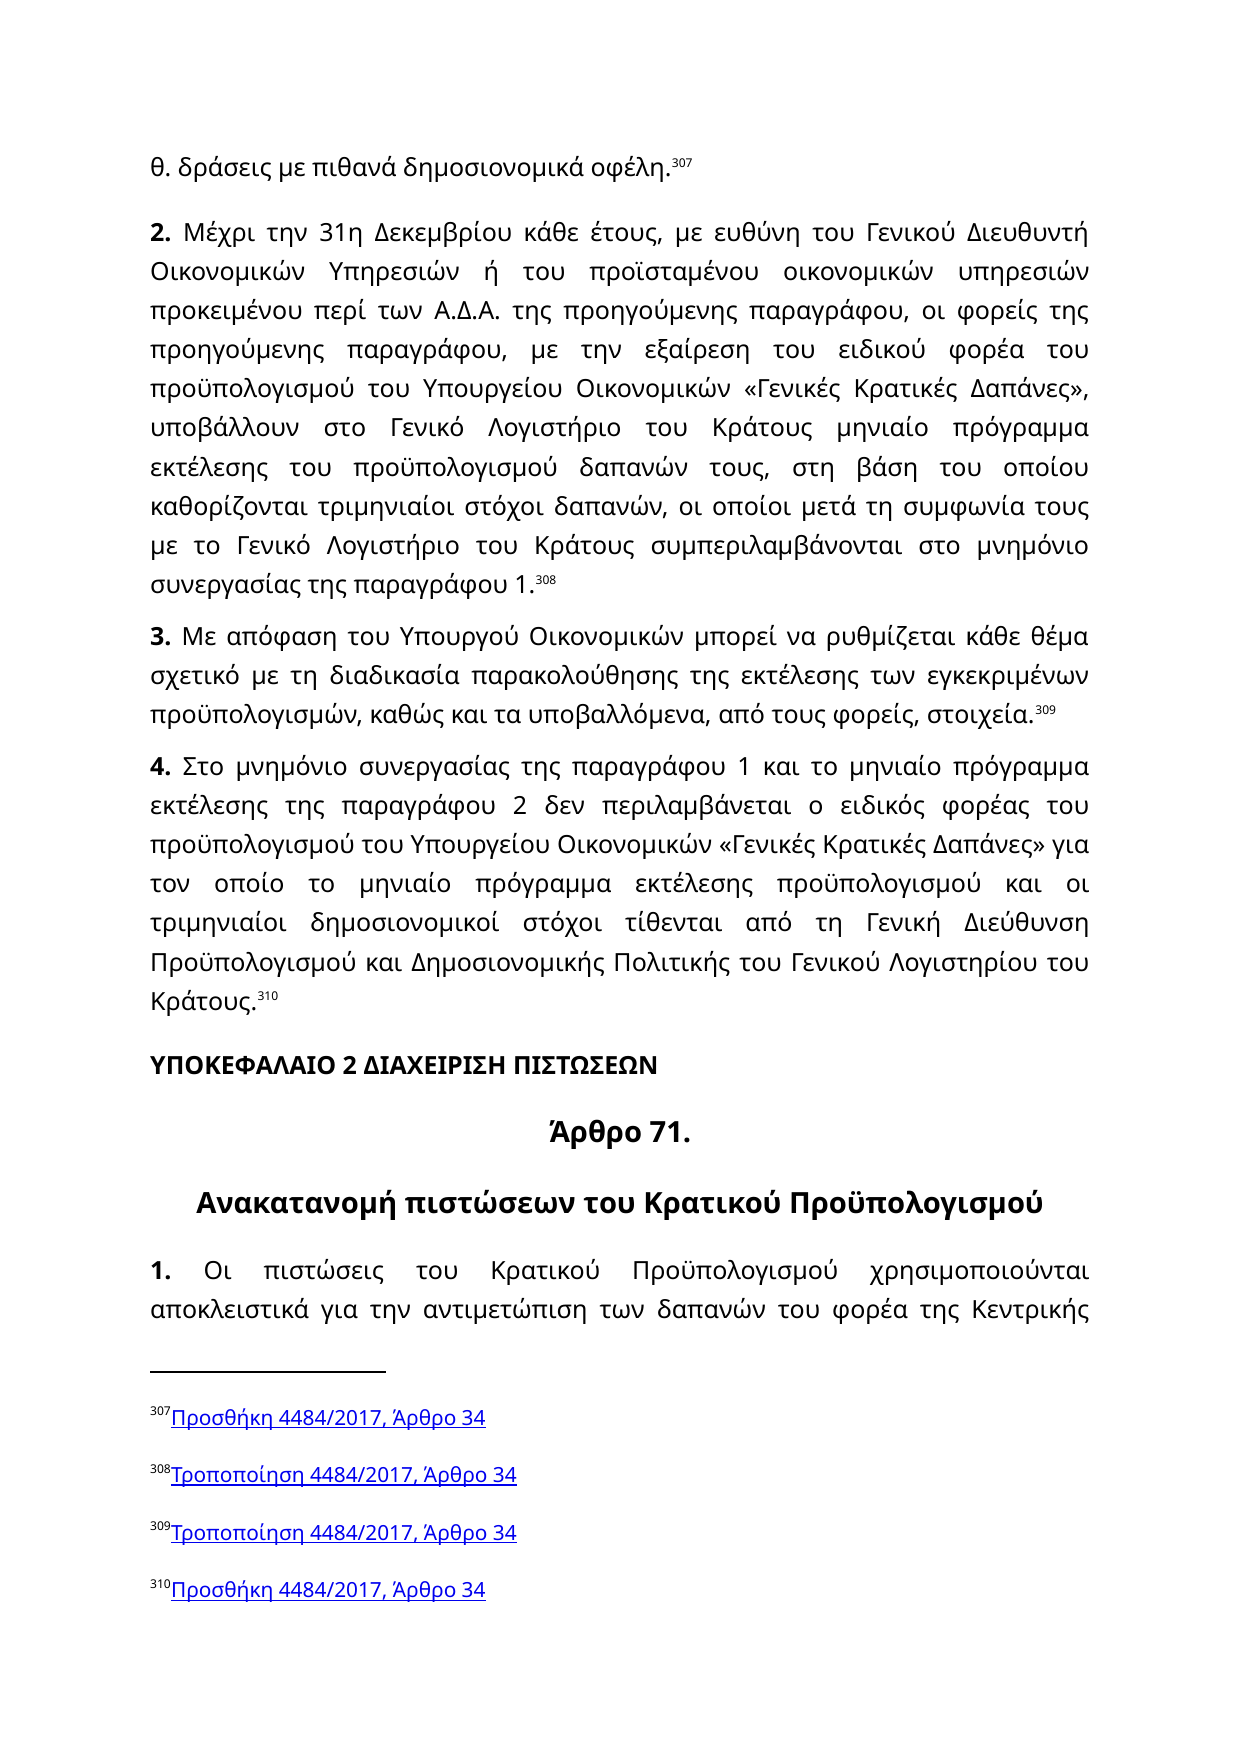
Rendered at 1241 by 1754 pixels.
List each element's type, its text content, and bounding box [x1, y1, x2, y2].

text 4. Στο µνηµόνιο συνεργασίας της παραγράφου 1 και το µηνιαίο πρόγραµµα εκτέλεσης της παραγράφου 2 δεν περιλαµβάνεται ο ειδικός φορέας του προϋπολογισµού του Υπουργείου Οικονοµικών «Γενικές Κρατικές Δαπάνες» για τον οποίο το µηνιαίο πρόγραµµα εκτέλεσης προϋπολογισµού και οι τριµηνιαίοι δηµοσιονοµικοί στόχοι τίθενται από τη Γενική Διεύθυνση Προϋπολογισµού και Δηµοσιονοµικής Πολιτικής του Γενικού Λογιστηρίου του Κράτους. [150, 748, 1090, 1017]
text ΥΠΟΚΕΦΑΛΑΙΟ 2 ΔΙΑΧΕΙΡΙΣΗ ΠΙΣΤΩΣΕΩΝ [150, 1047, 1090, 1082]
text Τροποποίηση 4484/2017, Άρθρο 34 [150, 1518, 1090, 1546]
subtitle Ανακατανομή πιστώσεων του Κρατικού Προϋπολογισμού [150, 1182, 1090, 1222]
text Προσθήκη 4484/2017, Άρθρο 34 [150, 1576, 1090, 1604]
text 1. Οι πιστώσεις του Κρατικού Προϋπολογισμού χρησιμοποιούνται αποκλειστικά για την αντιμετώπιση των δαπανών του φορέα της Κεντρικής [150, 1253, 1090, 1326]
text 3. Με απόφαση του Υπουργού Οικονοµικών µπορεί να ρυθµίζεται κάθε θέµα σχετικό µε τη διαδικασία παρακολούθησης της εκτέλεσης των εγκεκριµένων προϋπολογισµών, καθώς και τα υποβαλλόµενα, από τους φορείς, στοιχεία. [150, 618, 1090, 731]
text Τροποποίηση 4484/2017, Άρθρο 34 [150, 1460, 1090, 1489]
text θ. δράσεις µε πιθανά δηµοσιονοµικά οφέλη. [150, 150, 1090, 184]
text Προσθήκη 4484/2017, Άρθρο 34 [150, 1403, 1090, 1431]
text 2. Μέχρι την 31η Δεκεµβρίου κάθε έτους, µε ευθύνη του Γενικού Διευθυντή Οικονοµικών Υπηρεσιών ή του προϊσταµένου οικονοµικών υπηρεσιών προκειµένου περί των Α.Δ.Α. της προηγούµενης παραγράφου, οι φορείς της προηγούµενης παραγράφου, µε την εξαίρεση του ειδικού φορέα του προϋπολογισµού του Υπουργείου Οικονοµικών «Γενικές Κρατικές Δαπάνες», υποβάλλουν στο Γενικό Λογιστήριο του Κράτους µηνιαίο πρόγραµµα εκτέλεσης του προϋπολογισµού δαπανών τους, στη βάση του οποίου καθορίζονται τριµηνιαίοι στόχοι δαπανών, οι οποίοι µετά τη συµφωνία τους µε το Γενικό Λογιστήριο του Κράτους συµπεριλαµβάνονται στο µνηµόνιο συνεργασίας της παραγράφου 1. [150, 214, 1090, 601]
subtitle Άρθρο 71. [150, 1112, 1090, 1151]
